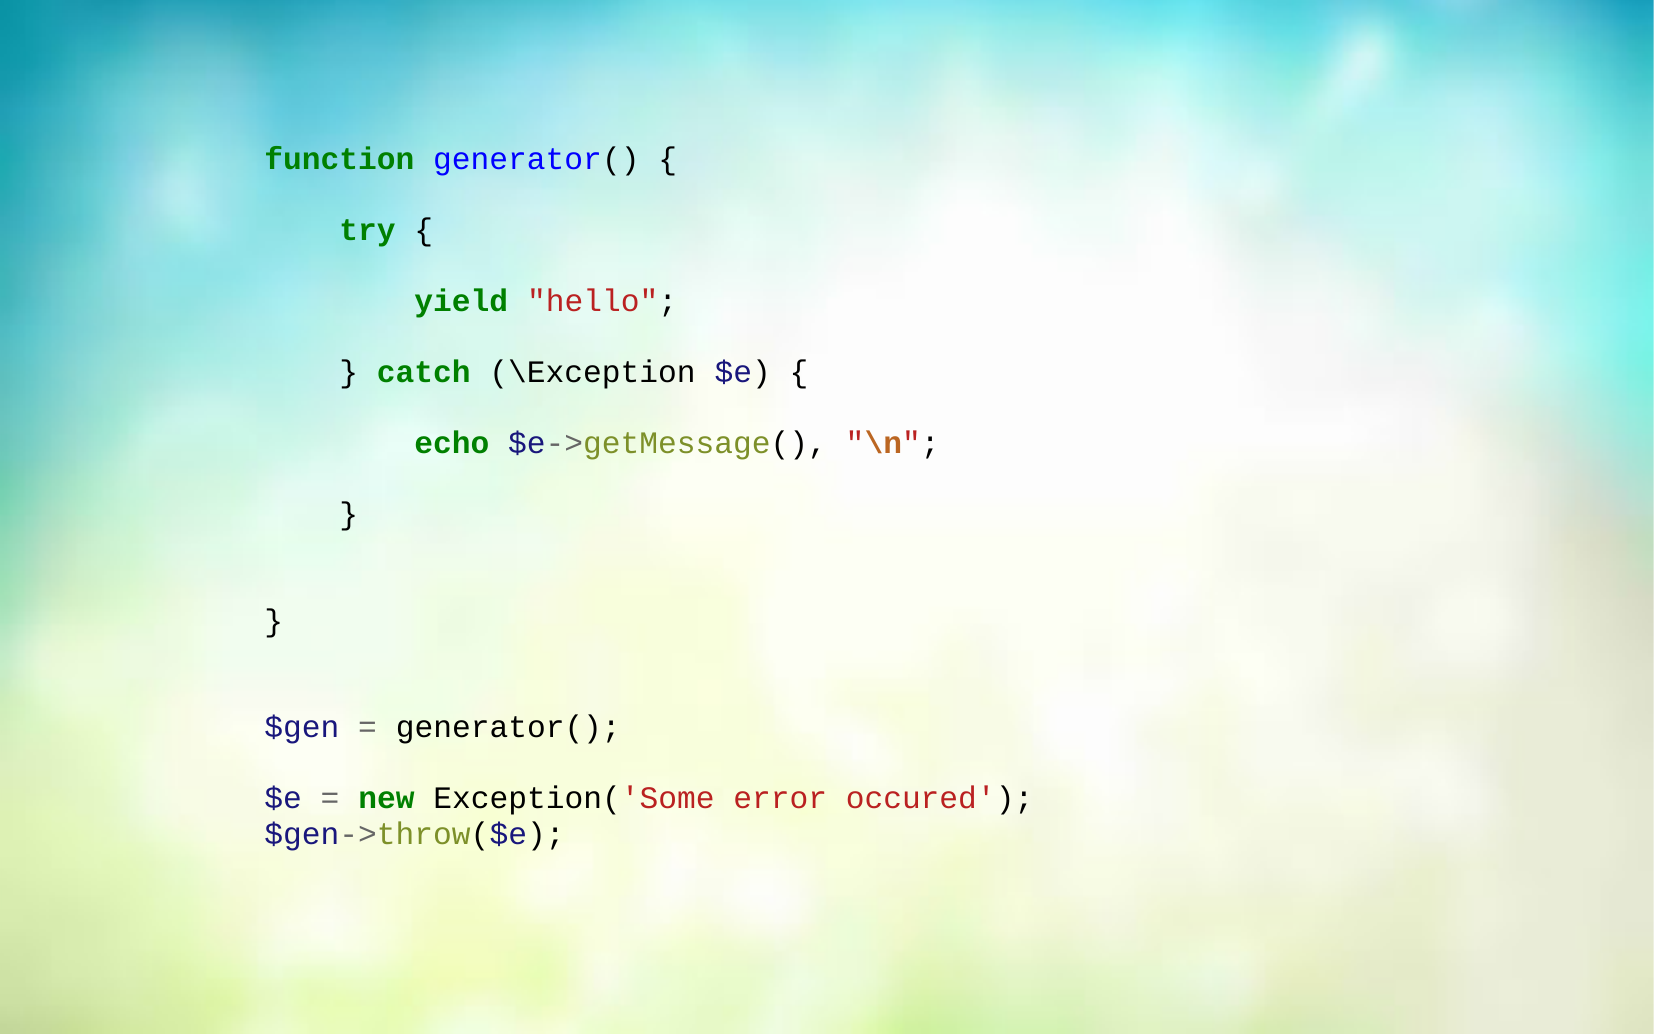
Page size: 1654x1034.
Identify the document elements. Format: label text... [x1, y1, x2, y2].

picture [0, 0, 1654, 1034]
text_box function generator() { try { yield "hello"; } catch (\Exception $e) { echo $e->getMessage(), "\n"; } } $gen = generator(); $e = new Exception('Some error occured'); $gen->throw($e); [249, 136, 1404, 903]
